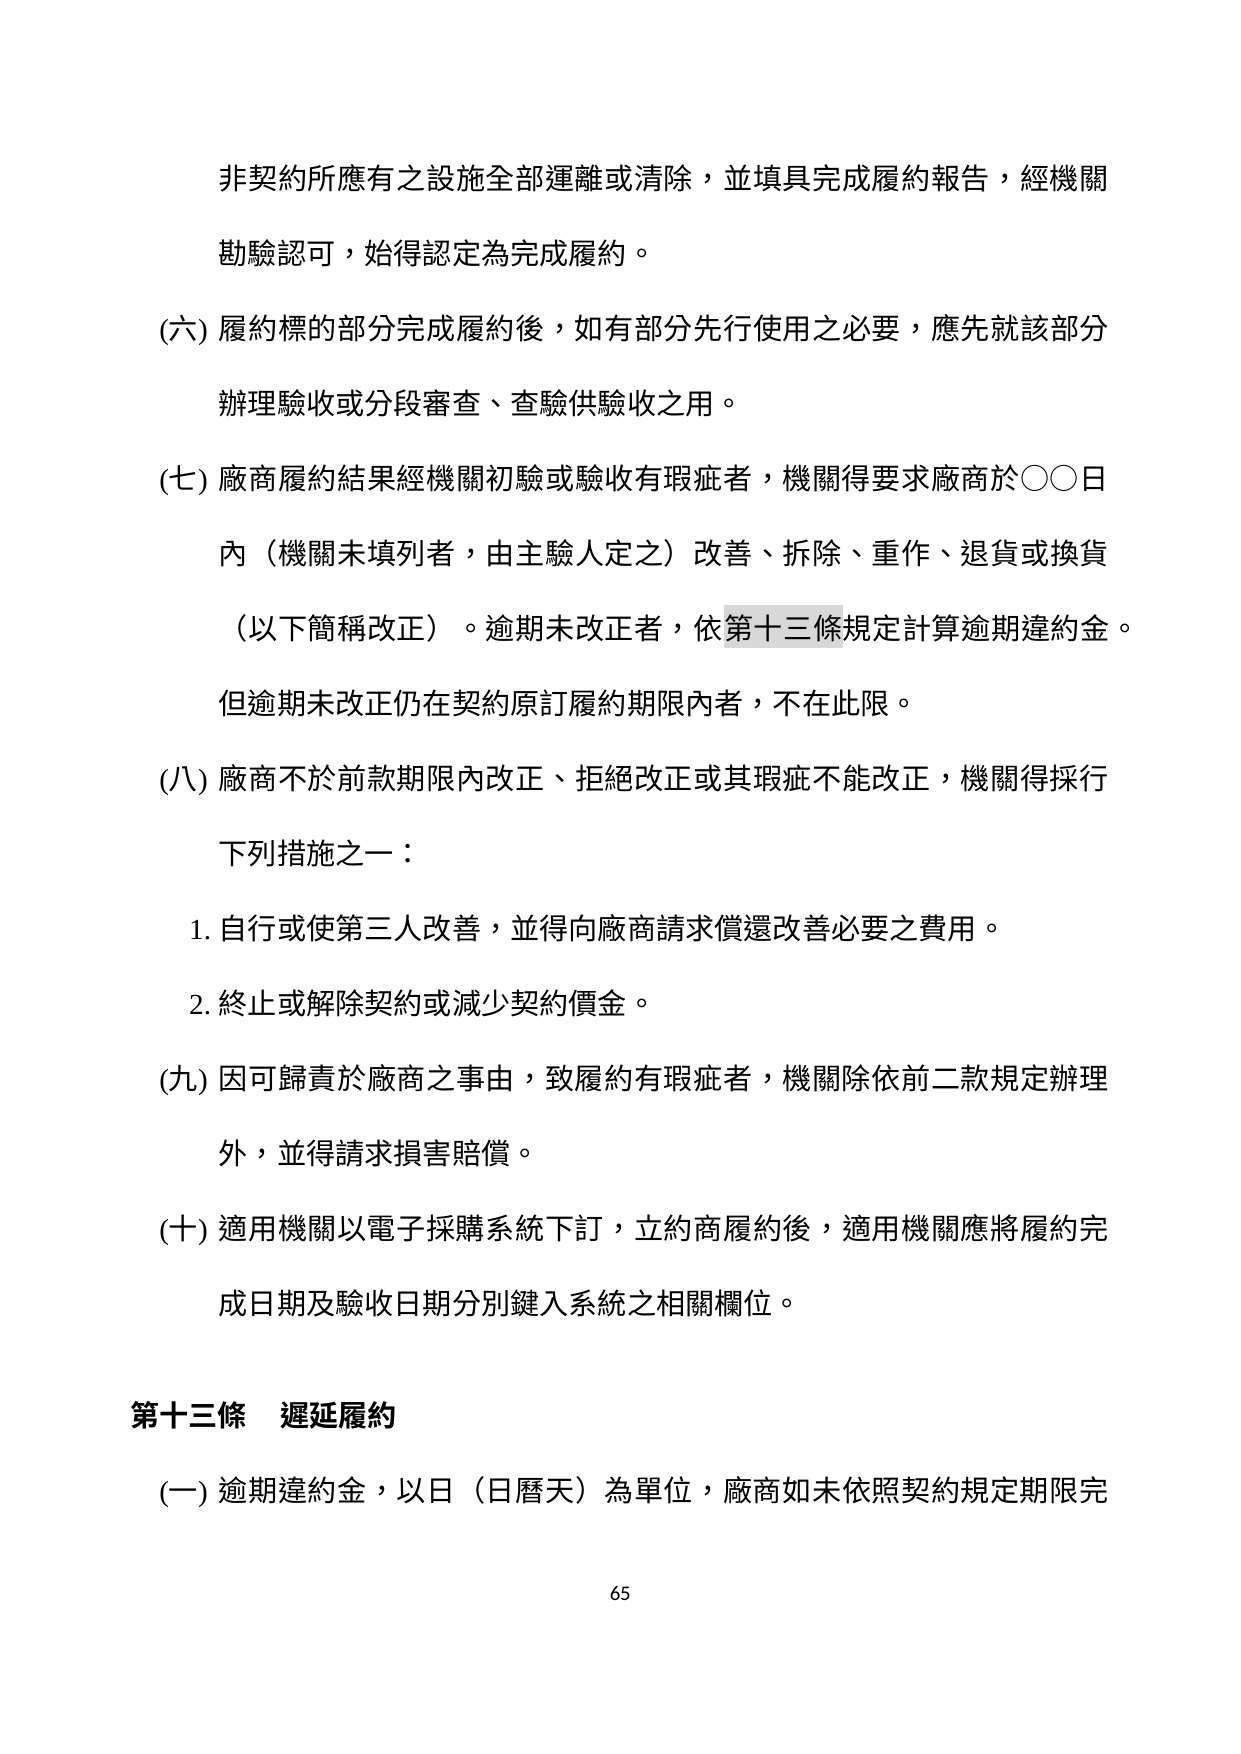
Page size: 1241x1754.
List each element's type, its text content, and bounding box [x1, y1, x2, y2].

list 履約標的部分完成履約後，如有部分先行使用之必要，應先就該部分辦理驗收或分段審查、查驗供驗收之用。 [159, 289, 1110, 439]
subtitle 適用機關以電子採購系統下訂，立約商履約後，適用機關應將履約完成日期及驗收日期分別鍵入系統之相關欄位。 [159, 1189, 1110, 1339]
subtitle 廠商不於前款期限內改正、拒絕改正或其瑕疵不能改正，機關得採行下列措施之一： [159, 739, 1110, 889]
list 廠商履約結果經機關初驗或驗收有瑕疵者，機關得要求廠商於○○日內（機關未填列者，由主驗人定之）改善、拆除、重作、退貨或換貨（以下簡稱改正）。逾期未改正者，依第十三條規定計算逾期違約金。但逾期未改正仍在契約原訂履約期限內者，不在此限。 [159, 439, 1110, 739]
list 自行或使第三人改善，並得向廠商請求償還改善必要之費用。 [189, 889, 1110, 964]
list 終止或解除契約或減少契約價金。 [189, 964, 1110, 1039]
subtitle 遲延履約 [130, 1377, 1110, 1452]
list 非契約所應有之設施全部運離或清除，並填具完成履約報告，經機關勘驗認可，始得認定為完成履約。 [159, 139, 1110, 289]
subtitle 因可歸責於廠商之事由，致履約有瑕疵者，機關除依前二款規定辦理外，並得請求損害賠償。 [159, 1039, 1110, 1189]
subtitle 逾期違約金，以日（日曆天）為單位，廠商如未依照契約規定期限完 [159, 1452, 1110, 1527]
